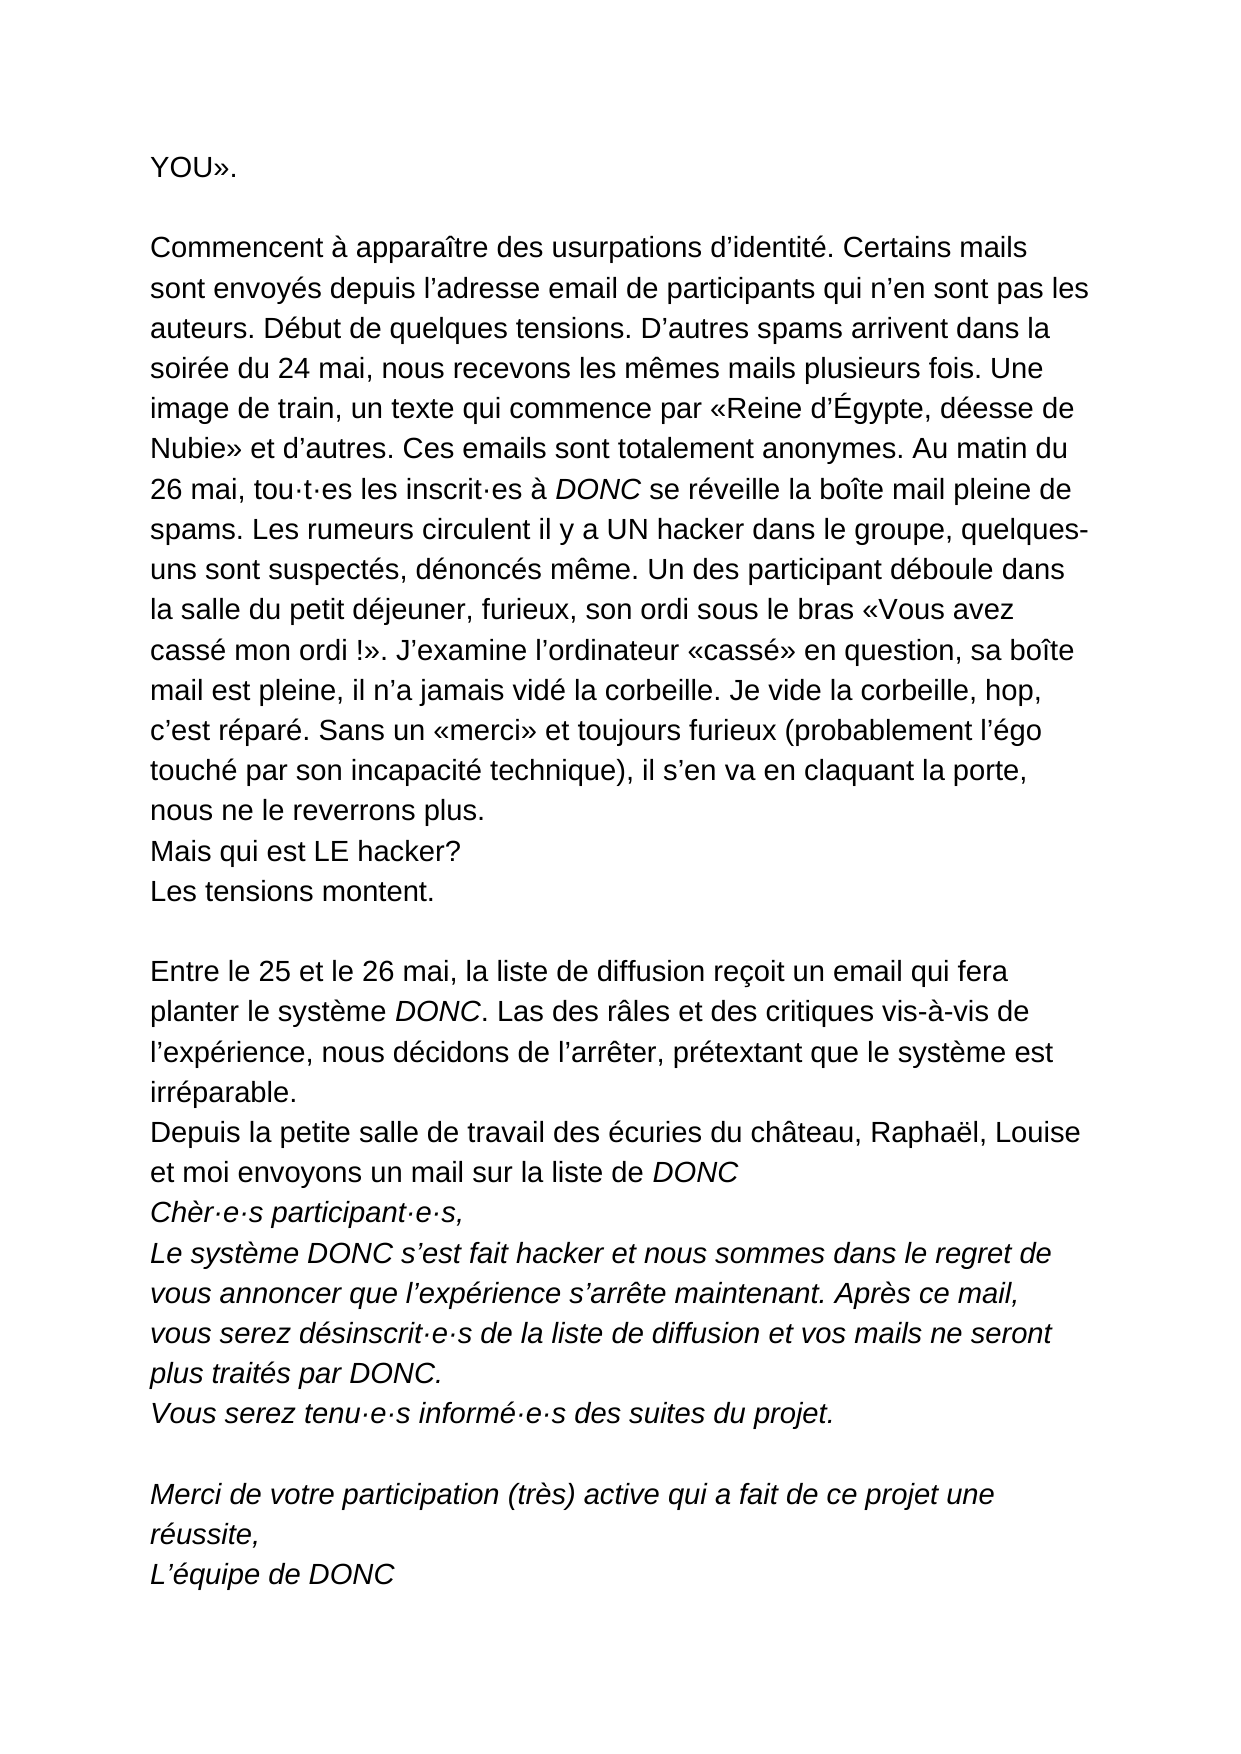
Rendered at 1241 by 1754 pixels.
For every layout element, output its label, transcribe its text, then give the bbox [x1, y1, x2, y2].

text Mais qui est LE hacker? [150, 833, 1090, 867]
text Entre le 25 et le 26 mai, la liste de diffusion reçoit un email qui fera planter le système DONC. Las des râles et des critiques vis-à-vis de l’expérience, nous décidons de l’arrêter, prétextant que le système est irréparable. [150, 954, 1090, 1108]
text YOU». [150, 150, 1090, 183]
text Le système DONC s’est fait hacker et nous sommes dans le regret de vous annoncer que l’expérience s’arrête maintenant. Après ce mail, vous serez désinscrit·e·s de la liste de diffusion et vos mails ne seront plus traités par DONC. [150, 1236, 1090, 1390]
text Commencent à apparaître des usurpations d’identité. Certains mails sont envoyés depuis l’adresse email de participants qui n’en sont pas les auteurs. Début de quelques tensions. D’autres spams arrivent dans la soirée du 24 mai, nous recevons les mêmes mails plusieurs fois. Une image de train, un texte qui commence par «Reine d’Égypte, déesse de Nubie» et d’autres. Ces emails sont totalement anonymes. Au matin du 26 mai, tou·t·es les inscrit·es à DONC se réveille la boîte mail pleine de spams. Les rumeurs circulent il y a UN hacker dans le groupe, quelques-uns sont suspectés, dénoncés même. Un des participant déboule dans la salle du petit déjeuner, furieux, son ordi sous le bras «Vous avez cassé mon ordi !». J’examine l’ordinateur «cassé» en question, sa boîte mail est pleine, il n’a jamais vidé la corbeille. Je vide la corbeille, hop, c’est réparé. Sans un «merci» et toujours furieux (probablement l’égo touché par son incapacité technique), il s’en va en claquant la porte, nous ne le reverrons plus. [150, 230, 1090, 827]
text Chèr·e·s participant·e·s, [150, 1195, 1090, 1229]
text Les tensions montent. [150, 874, 1090, 907]
text Depuis la petite salle de travail des écuries du château, Raphaël, Louise et moi envoyons un mail sur la liste de DONC [150, 1115, 1090, 1189]
text L’équipe de DONC [150, 1557, 1090, 1591]
text Merci de votre participation (très) active qui a fait de ce projet une réussite, [150, 1477, 1090, 1551]
text Vous serez tenu·e·s informé·e·s des suites du projet. [150, 1396, 1090, 1430]
